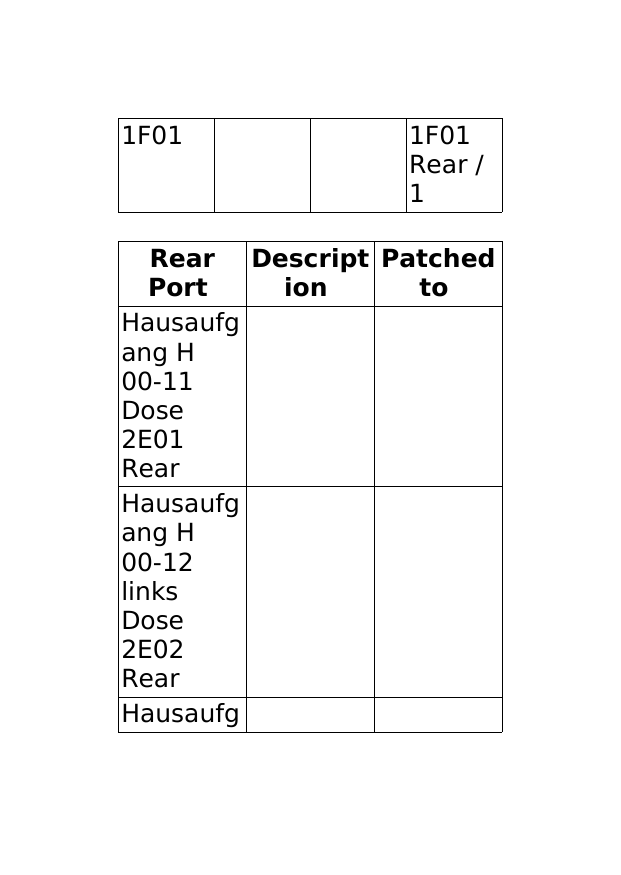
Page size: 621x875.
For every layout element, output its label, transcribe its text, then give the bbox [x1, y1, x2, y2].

table_cell [247, 487, 374, 697]
table_cell Hausaufgang H 00-11 Dose 2E01 Rear [119, 307, 246, 486]
table_cell 1F01 Rear / 1 [407, 119, 502, 212]
table_cell [247, 698, 374, 732]
table_cell [311, 119, 406, 212]
table_cell [247, 307, 374, 486]
table_cell Hausaufgang H 00-12 links Dose 2E02 Rear [119, 487, 246, 697]
table_header Description [247, 242, 374, 306]
table_header Rear Port [119, 242, 246, 306]
table_cell [375, 698, 502, 732]
table_cell [375, 307, 502, 486]
table_cell 1F01 [119, 119, 214, 212]
table_header Patched to [375, 242, 502, 306]
table_cell Hausaufg [119, 698, 246, 732]
table_cell [375, 487, 502, 697]
table_cell [215, 119, 310, 212]
